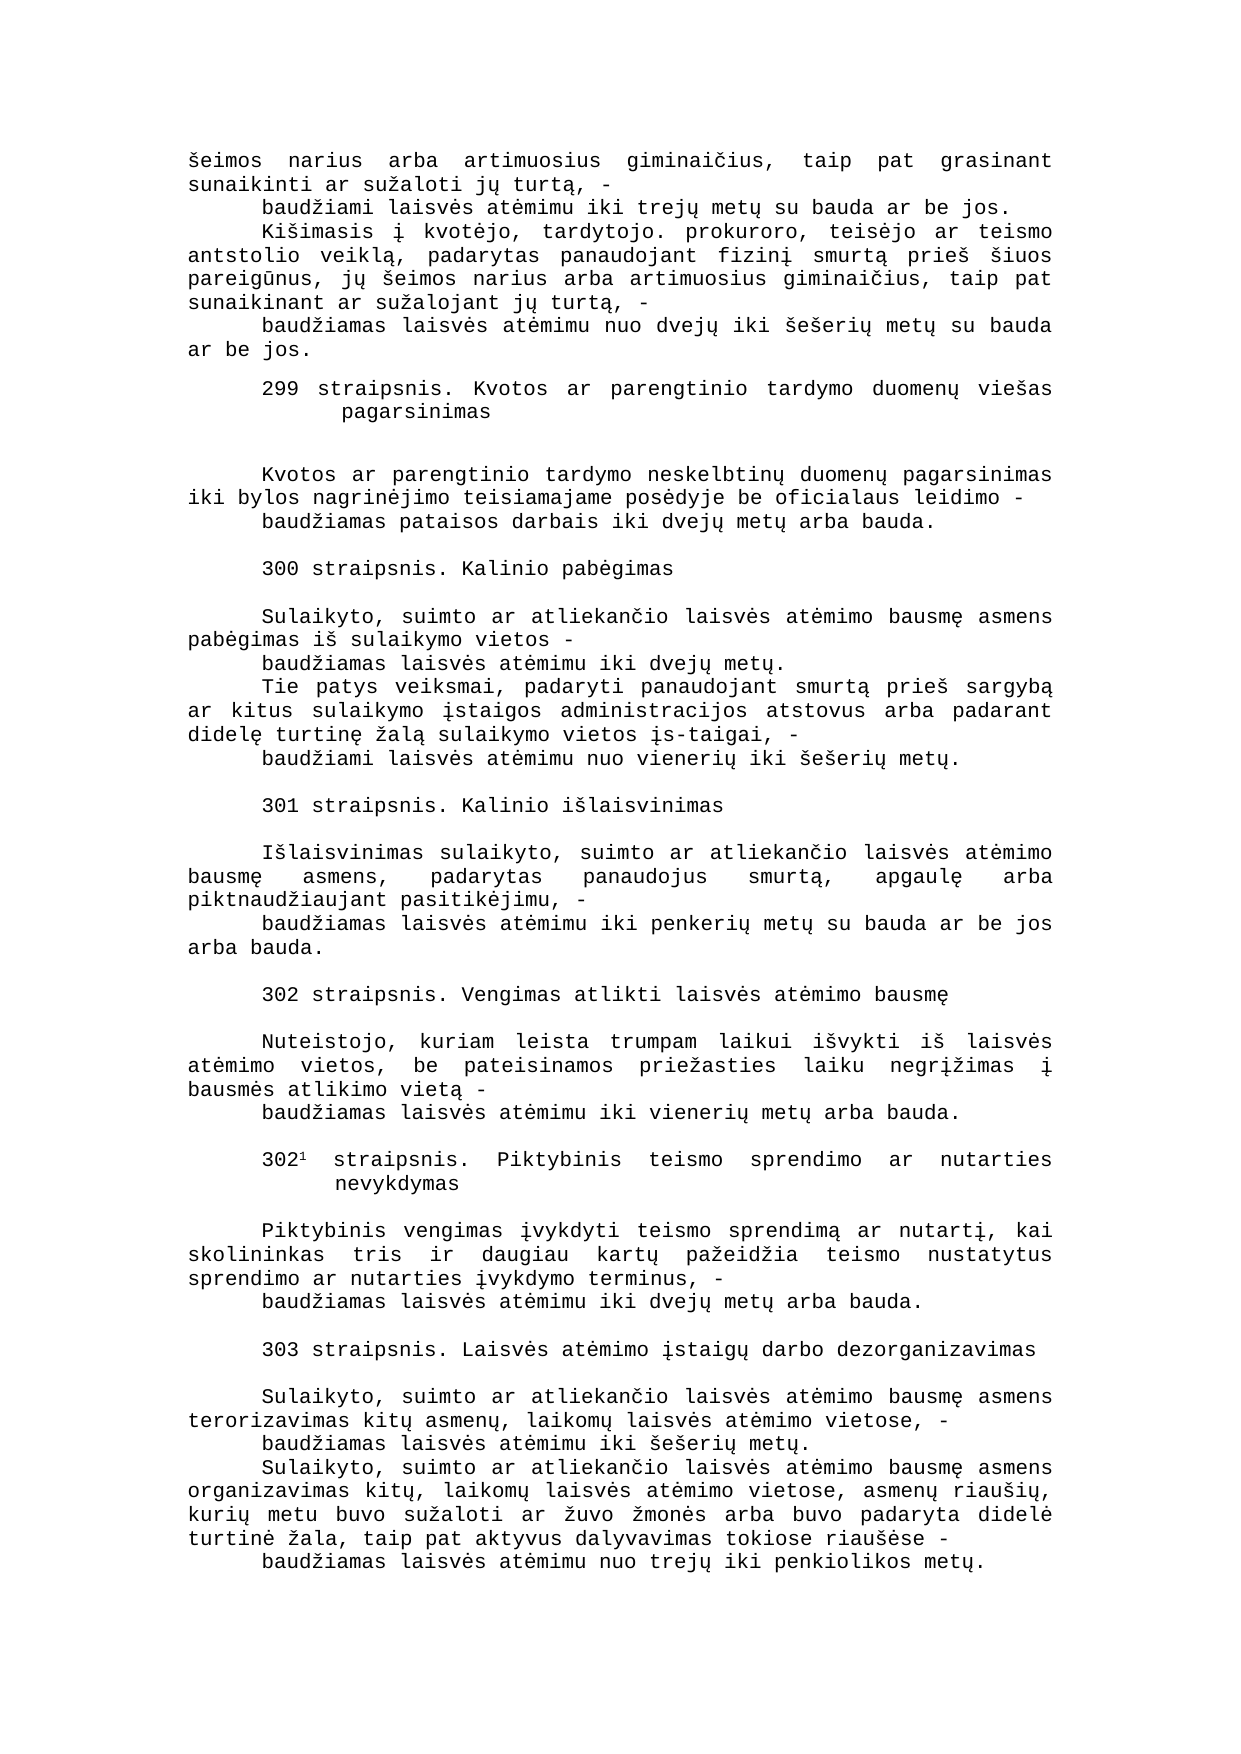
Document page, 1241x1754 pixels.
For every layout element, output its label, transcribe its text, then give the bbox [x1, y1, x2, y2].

text baudžiamas pataisos darbais iki dvejų metų arba bauda. [213, 511, 1053, 535]
text Kišimasis į kvotėjo, tardytojo. prokuroro, teisėjo ar teismo antstolio veiklą, padarytas panaudojant fizinį smurtą prieš šiuos pareigūnus, jų šeimos narius arba artimuosius giminaičius, taip pat sunaikinant ar sužalojant jų turtą, - [187, 221, 1053, 316]
text Kvotos ar parengtinio tardymo neskelbtinų duomenų pagarsinimas iki bylos nagrinėjimo teisiamajame posėdyje be oficialaus leidimo - [187, 464, 1053, 511]
text 303 straipsnis. Laisvės atėmimo įstaigų darbo dezorganizavimas [261, 1339, 1053, 1362]
text baudžiamas laisvės atėmimu iki vienerių metų arba bauda. [205, 1102, 1053, 1126]
text Sulaikyto, suimto ar atliekančio laisvės atėmimo bausmę asmens pabėgimas iš sulaikymo vietos - [187, 606, 1053, 653]
text baudžiamas laisvės atėmimu iki šešerių metų. [206, 1433, 1053, 1457]
text 301 straipsnis. Kalinio išlaisvinimas [216, 795, 1053, 818]
text Nuteistojo, kuriam leista trumpam laikui išvykti iš laisvės atėmimo vietos, be pateisinamos priežasties laiku negrįžimas į bausmės atlikimo vietą - [187, 1031, 1053, 1102]
text Sulaikyto, suimto ar atliekančio laisvės atėmimo bausmę asmens organizavimas kitų, laikomų laisvės atėmimo vietose, asmenų riaušių, kurių metu buvo sužaloti ar žuvo žmonės arba buvo padaryta didelė turtinė žala, taip pat aktyvus dalyvavimas tokiose riaušėse - [187, 1457, 1053, 1551]
text baudžiamas laisvės atėmimu iki dvejų metų. [214, 653, 1053, 677]
text baudžiamas laisvės atėmimu nuo trejų iki penkiolikos metų. [206, 1551, 1053, 1575]
text Išlaisvinimas sulaikyto, suimto ar atliekančio laisvės atėmimo bausmę asmens, padarytas panaudojus smurtą, apgaulę arba piktnaudžiaujant pasitikėjimu, - [187, 842, 1053, 913]
text Sulaikyto, suimto ar atliekančio laisvės atėmimo bausmę asmens terorizavimas kitų asmenų, laikomų laisvės atėmimo vietose, - [187, 1386, 1053, 1433]
text baudžiamas laisvės atėmimu iki dvejų metų arba bauda. [187, 1291, 1053, 1315]
text baudžiami laisvės atėmimu iki trejų metų su bauda ar be jos. [187, 197, 1053, 221]
text šeimos narius arba artimuosius giminaičius, taip pat grasinant sunaikinti ar sužaloti jų turtą, - [187, 150, 1053, 197]
text Piktybinis vengimas įvykdyti teismo sprendimą ar nutartį, kai skolininkas tris ir daugiau kartų pažeidžia teismo nustatytus sprendimo ar nutarties įvykdymo terminus, - [187, 1220, 1053, 1291]
text baudžiamas laisvės atėmimu iki penkerių metų su bauda ar be jos arba bauda. [187, 913, 1053, 960]
text 302 straipsnis. Vengimas atlikti laisvės atėmimo bausmę [205, 984, 1053, 1008]
text baudžiamas laisvės atėmimu nuo dvejų iki šešerių metų su bauda ar be jos. [187, 316, 1053, 363]
text Tie patys veiksmai, padaryti panaudojant smurtą prieš sargybą ar kitus sulaikymo įstaigos administracijos atstovus arba padarant didelę turtinę žalą sulaikymo vietos įs-taigai, - [187, 677, 1053, 747]
text 299 straipsnis. Kvotos ar parengtinio tardymo duomenų viešas pagarsinimas [261, 378, 1053, 425]
text baudžiami laisvės atėmimu nuo vienerių iki šešerių metų. [216, 747, 1053, 771]
text 3021 straipsnis. Piktybinis teismo sprendimo ar nutarties nevykdymas [261, 1149, 1053, 1197]
text 300 straipsnis. Kalinio pabėgimas [213, 558, 1053, 582]
